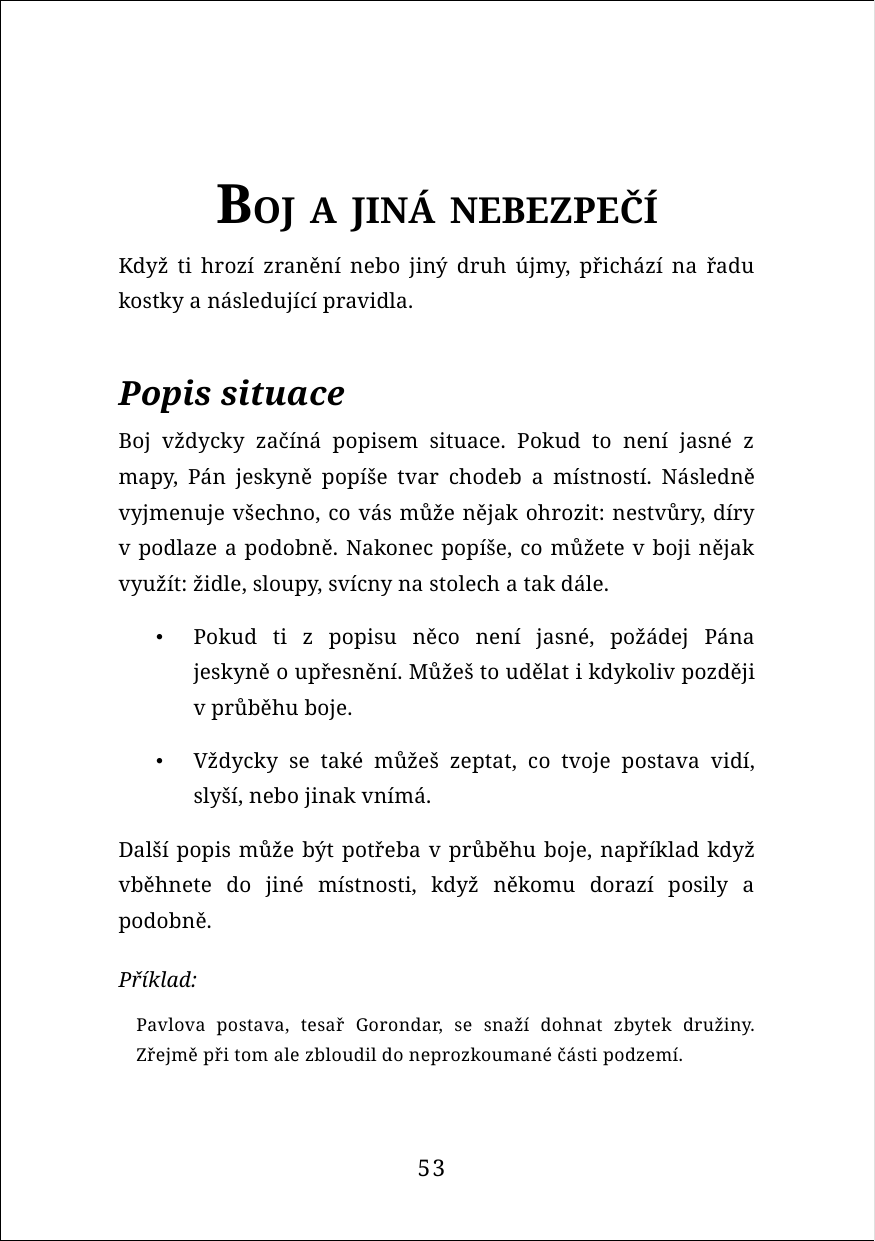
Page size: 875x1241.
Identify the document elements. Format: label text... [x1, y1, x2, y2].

list Vždycky se také můžeš zeptat, co tvoje postava vidí, slyší, nebo jinak vnímá. [156, 746, 756, 810]
subtitle Popis situace [118, 369, 756, 415]
text Další popis může být potřeba v průběhu boje, například když vběhnete do jiné místnosti, když někomu dorazí posily a podobně. [118, 835, 756, 934]
text Boj vždycky začíná popisem situace. Pokud to není jasné z mapy, Pán jeskyně popíše tvar chodeb a místností. Následně vyjmenuje všechno, co vás může nějak ohrozit: nestvůry, díry v podlaze a podobně. Nakonec popíše, co můžete v boji nějak využít: židle, sloupy, svícny na stolech a tak dále. [118, 427, 756, 597]
subtitle Boj a jiná nebezpečí [118, 166, 756, 239]
text Když ti hrozí zranění nebo jiný druh újmy, přichází na řadu kostky a následující pravidla. [118, 251, 756, 315]
text Pavlova postava, tesař Gorondar, se snaží dohnat zbytek družiny. Zřejmě při tom ale zbloudil do neprozkoumané části podzemí. [136, 1012, 756, 1067]
list Pokud ti z popisu něco není jasné, požádej Pána jeskyně o upřesnění. Můžeš to udělat i kdykoliv později v průběhu boje. [156, 622, 756, 721]
text Příklad: [118, 965, 756, 993]
